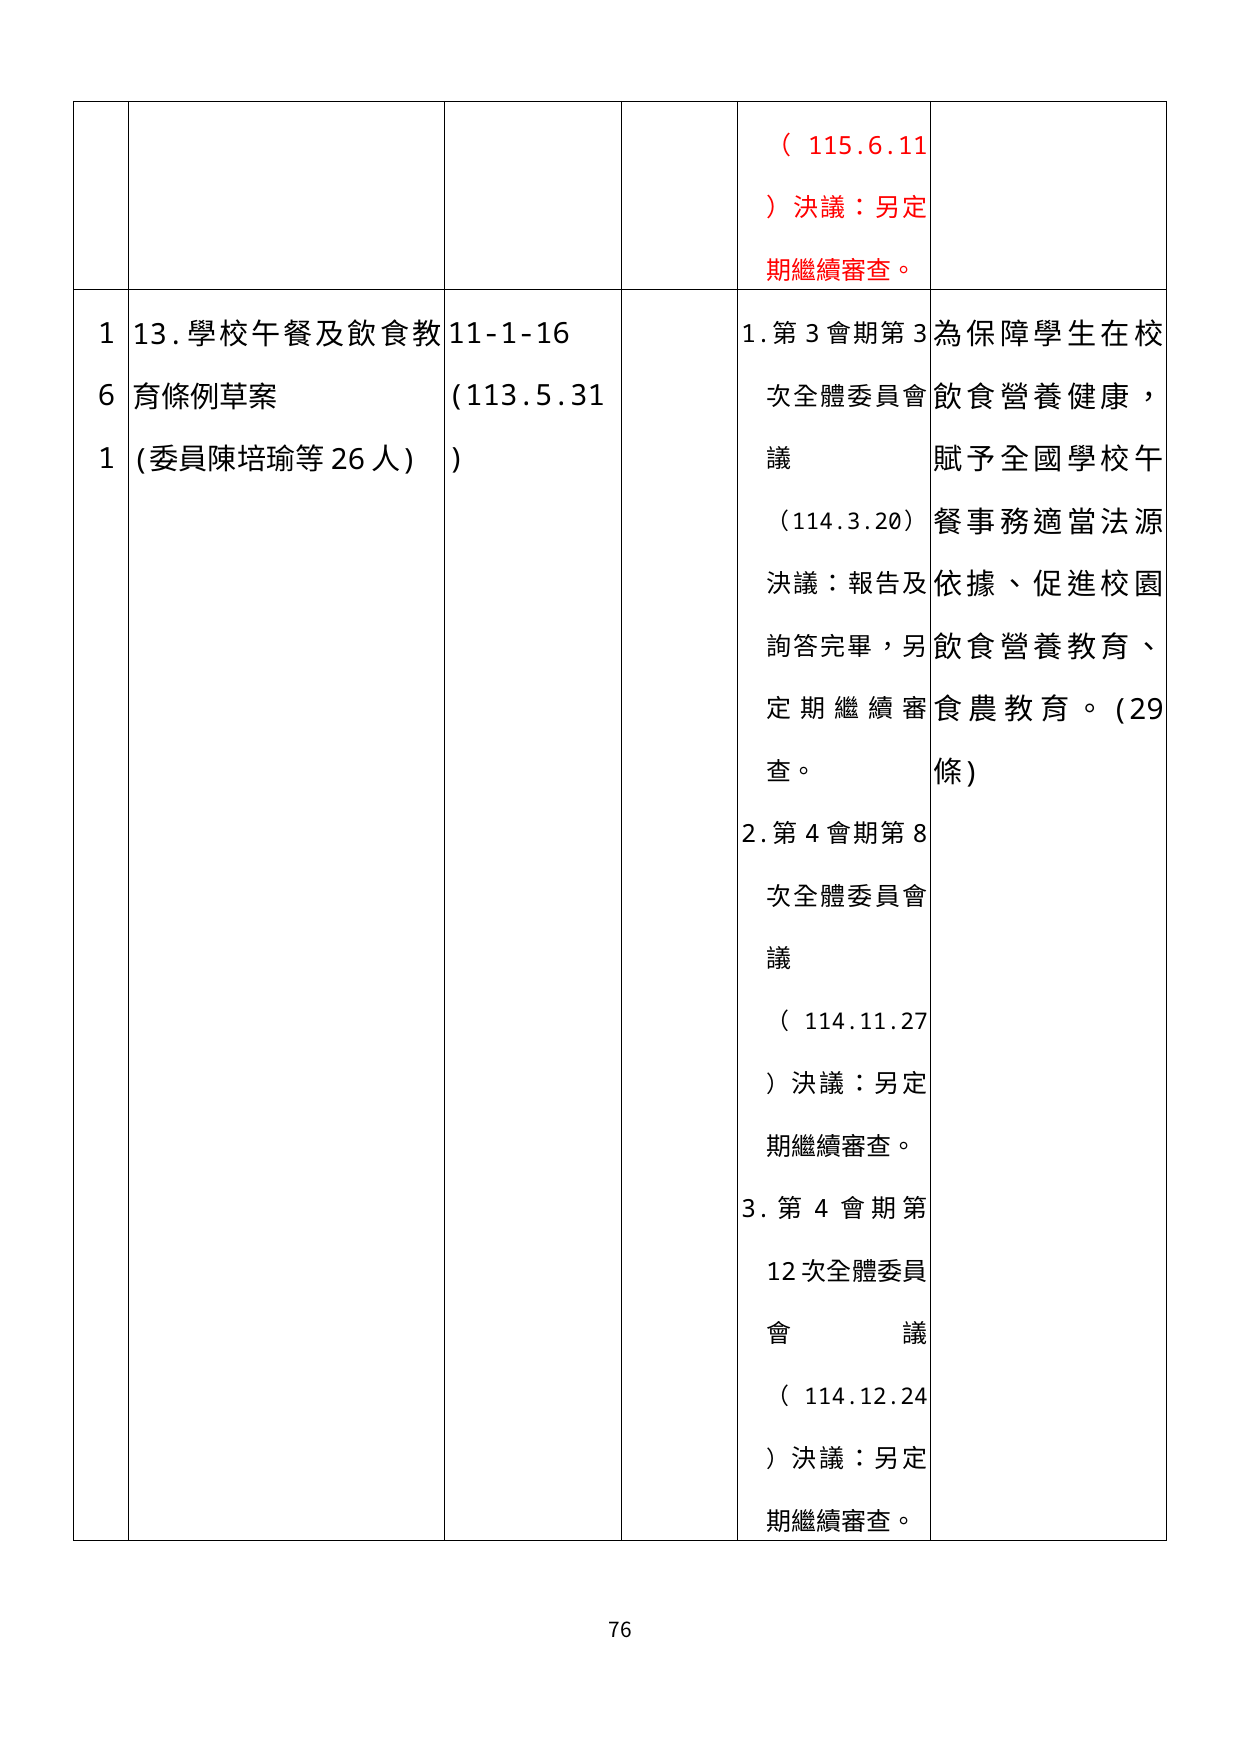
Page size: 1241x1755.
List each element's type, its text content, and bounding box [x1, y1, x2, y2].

table_cell [74, 102, 128, 289]
table_cell 13.學校午餐及飲食教育條例草案 (委員陳培瑜等26人) [129, 290, 444, 1540]
table_cell [931, 102, 1166, 289]
table_cell [129, 102, 444, 289]
table_cell （115.6.11）決議：另定期繼續審查。 [738, 102, 930, 289]
table_cell [445, 102, 621, 289]
table_cell 11-1-16 (113.5.31) [445, 290, 621, 1540]
table_cell [622, 290, 737, 1540]
table_cell 為保障學生在校飲食營養健康，賦予全國學校午餐事務適當法源依據、促進校園飲食營養教育、食農教育。(29條) [931, 290, 1166, 1540]
table_cell 1.第3會期第3次全體委員會議（114.3.20）決議：報告及詢答完畢，另定期繼續審查。 2.第4會期第8次全體委員會議（114.11.27）決議：另定期繼續審查。 3.第4會期第12次全體委員會議（114.12.24）決議：另定期繼續審查。 [738, 290, 930, 1540]
table_cell [74, 290, 128, 1540]
table_cell [622, 102, 737, 289]
